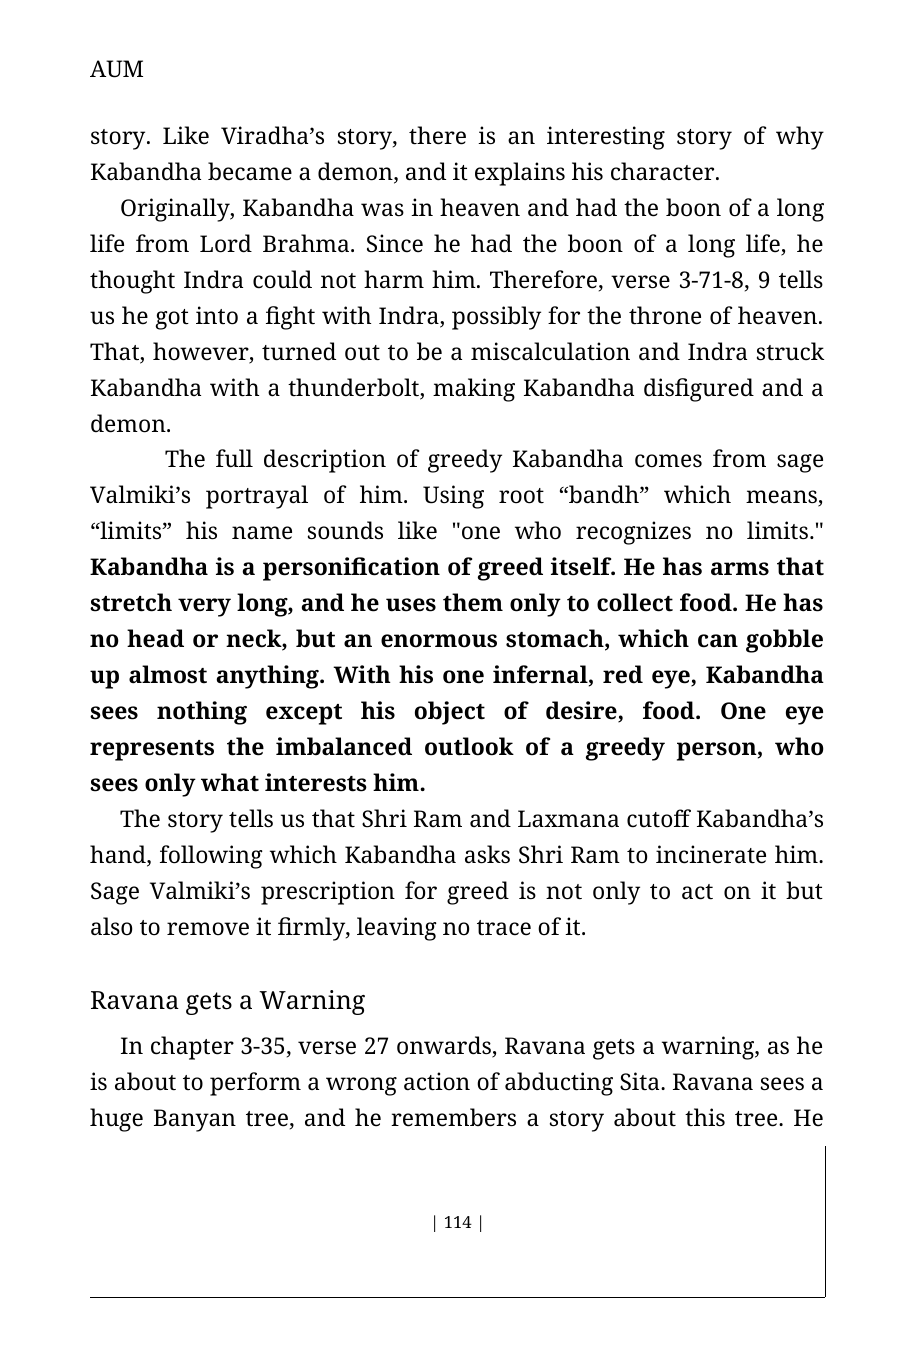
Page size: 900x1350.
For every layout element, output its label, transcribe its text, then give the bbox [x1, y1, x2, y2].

text Originally, Kabandha was in heaven and had the boon of a long life from Lord Brahma. Since he had the boon of a long life, he thought Indra could not harm him. Therefore, verse 3-71-8, 9 tells us he got into a fight with Indra, possibly for the throne of heaven. That, however, turned out to be a miscalculation and Indra struck Kabandha with a thunderbolt, making Kabandha disfigured and a demon. [90, 192, 825, 439]
text In chapter 3-35, verse 27 onwards, Ravana gets a warning, as he is about to perform a wrong action of abducting Sita. Ravana sees a huge Banyan tree, and he remembers a story about this tree. He [90, 1030, 825, 1133]
subtitle Ravana gets a Warning [90, 982, 825, 1017]
text story. Like Viradha’s story, there is an interesting story of why Kabandha became a demon, and it explains his character. [90, 120, 825, 187]
text The story tells us that Shri Ram and Laxmana cutoff Kabandha’s hand, following which Kabandha asks Shri Ram to incinerate him. Sage Valmiki’s prescription for greed is not only to act on it but also to remove it firmly, leaving no trace of it. [90, 803, 825, 942]
text The full description of greedy Kabandha comes from sage Valmiki’s portrayal of him. Using root “bandh” which means, “limits” his name sounds like "one who recognizes no limits." Kabandha is a personification of greed itself. He has arms that stretch very long, and he uses them only to collect food. He has no head or neck, but an enormous stomach, which can gobble up almost anything. With his one infernal, red eye, Kabandha sees nothing except his object of desire, food. One eye represents the imbalanced outlook of a greedy person, who sees only what interests him. [90, 443, 825, 798]
